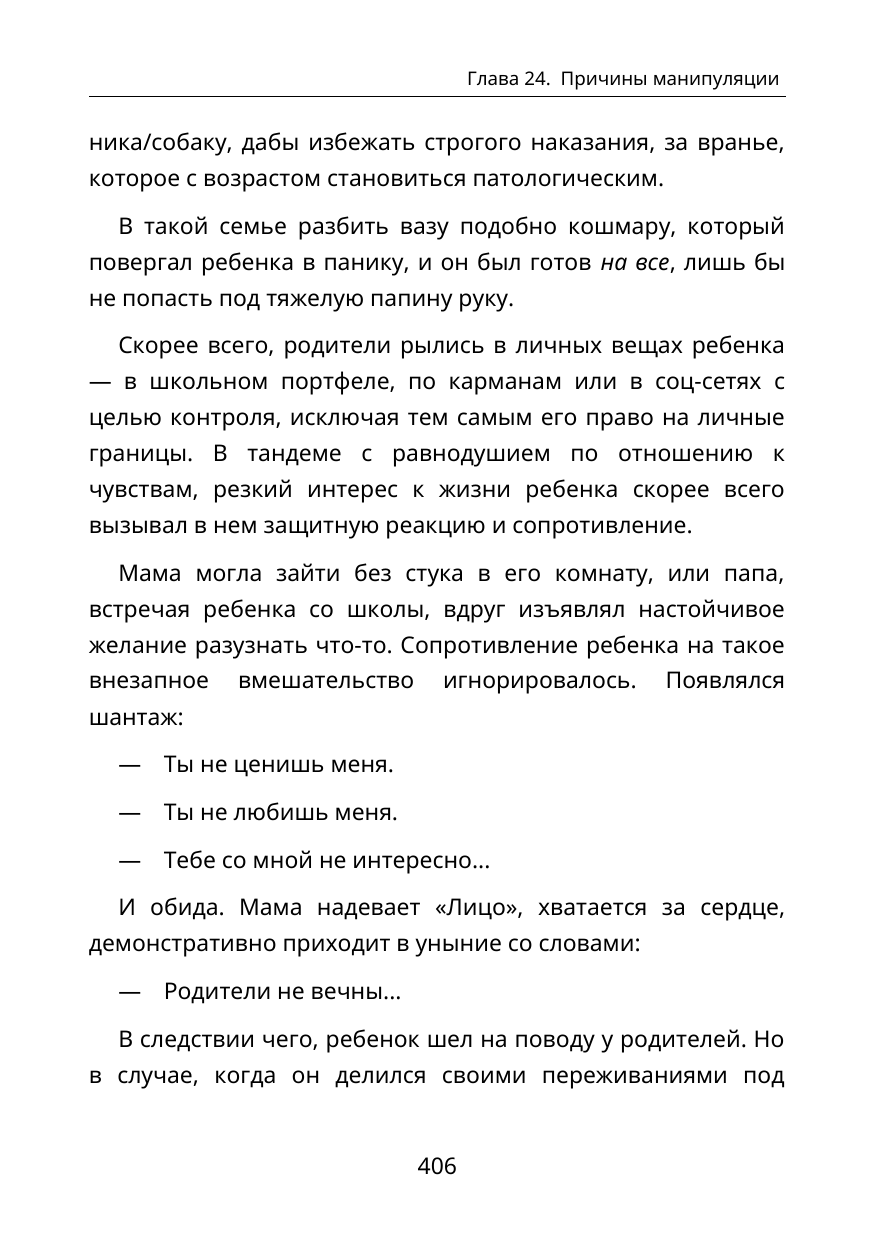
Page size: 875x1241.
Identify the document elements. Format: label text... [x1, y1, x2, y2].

list Тебе со мной не интересно... [88, 843, 786, 875]
text Мама могла зайти без стука в его комнату, или папа, встречая ребенка со школы, вдруг изъявлял настойчивое желание разузнать что-то. Сопротивление ребенка на такое внезапное вмешательство игнорировалось. Появлялся шантаж: [88, 557, 786, 732]
text Скорее всего, родители рылись в личных вещах ребенка — в школьном портфеле, по карманам или в соц-сетях с целью контроля, исключая тем самым его право на личные границы. В тандеме с равнодушием по отношению к чувствам, резкий интерес к жизни ребенка скорее всего вызывал в нем защитную реакцию и сопротивление. [88, 329, 786, 540]
text В следствии чего, ребенок шел на поводу у родителей. Но в случае, когда он делился своими переживаниями под [88, 1023, 786, 1090]
list Ты не любишь меня. [88, 796, 786, 827]
list Ты не ценишь меня. [88, 748, 786, 779]
list Родители не вечны... [88, 975, 786, 1006]
text И обида. Мама надевает «Лицо», хватается за сердце, демонстративно приходит в уныние со словами: [88, 891, 786, 958]
text В такой семье разбить вазу подобно кошмару, который повергал ребенка в панику, и он был готов на все, лишь бы не попасть под тяжелую папину руку. [88, 210, 786, 313]
text ника/собаку, дабы избежать строгого наказания, за вранье, которое с возрастом становиться патологическим. [88, 126, 786, 193]
